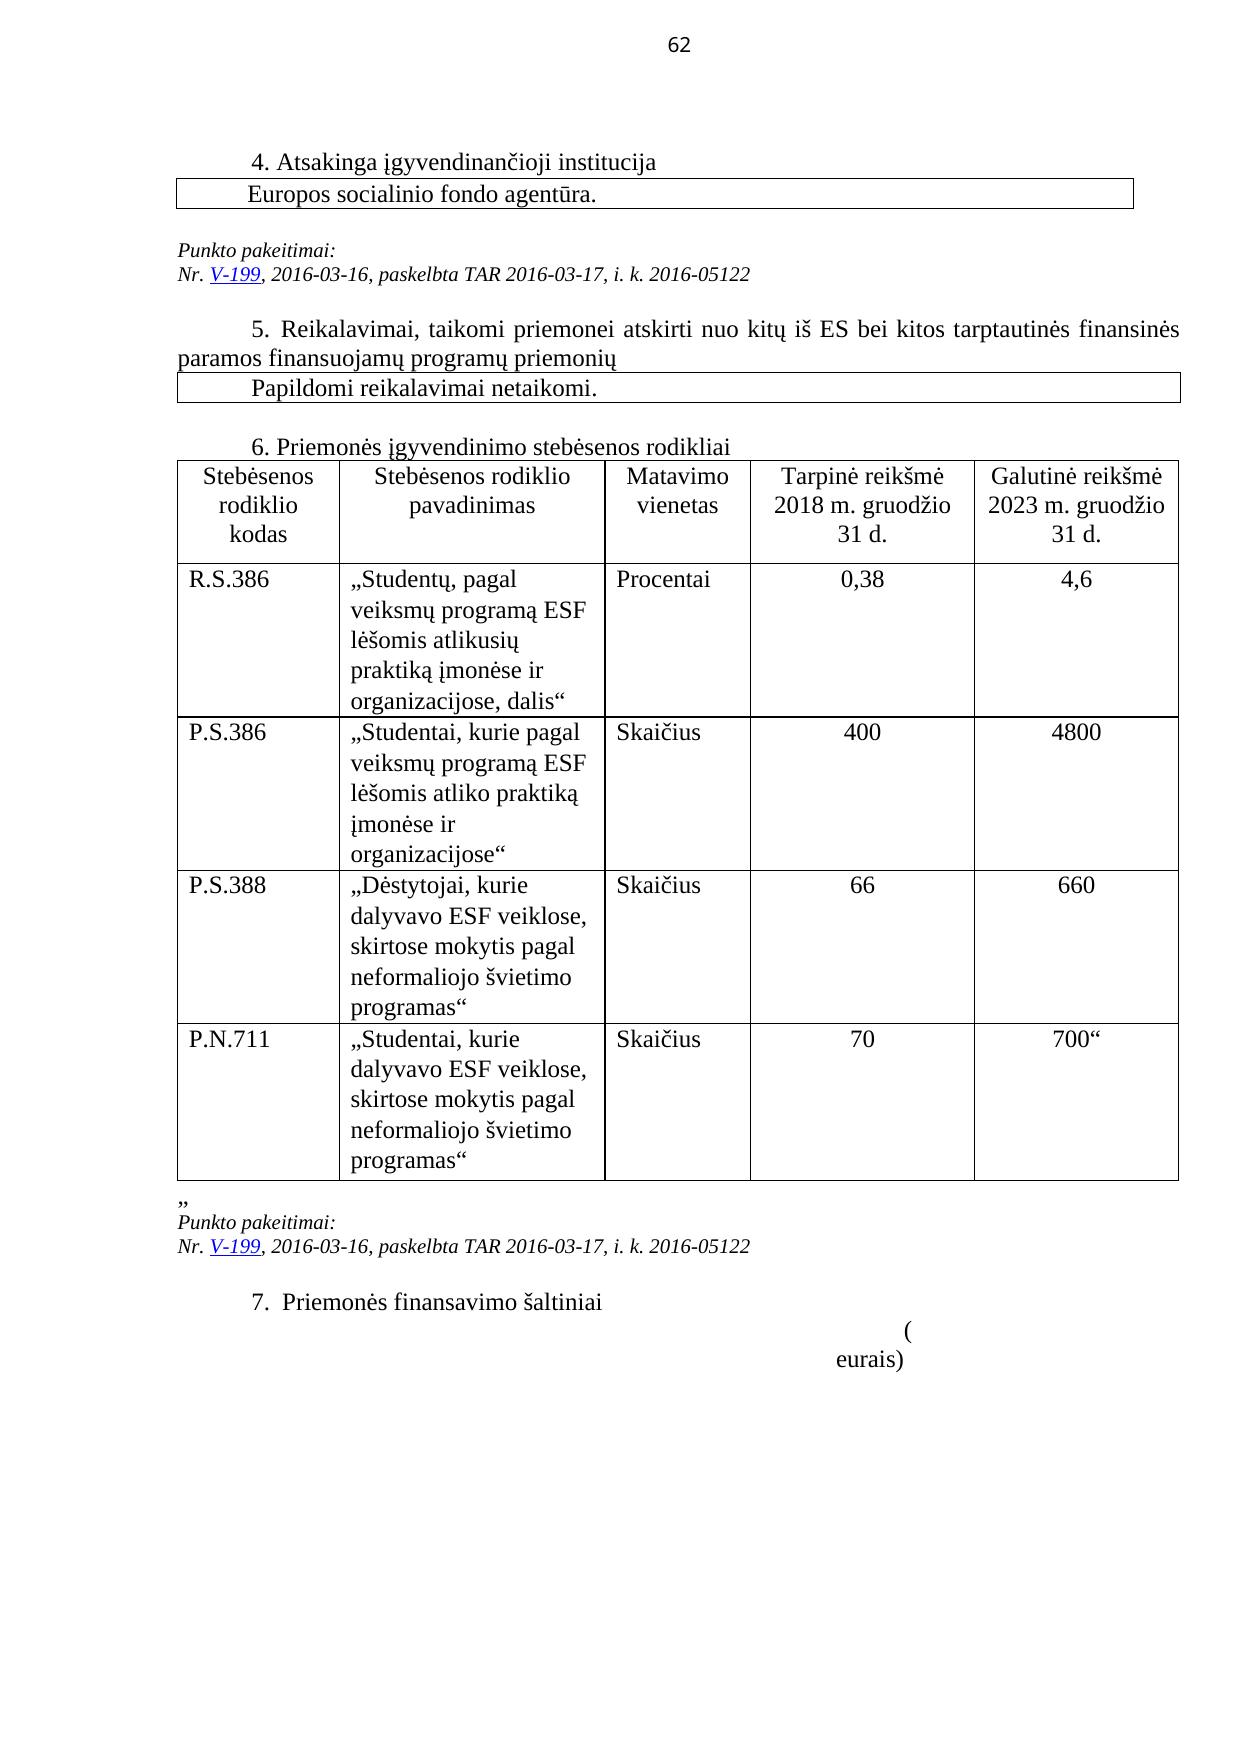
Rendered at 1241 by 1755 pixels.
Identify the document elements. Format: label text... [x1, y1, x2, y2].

table_cell 700“ [975, 1024, 1178, 1180]
table_header Tarpinė reikšmė 2018 m. gruodžio 31 d. [751, 461, 974, 563]
table_cell „Studentų, pagal veiksmų programą ESF lėšomis atlikusių praktiką įmonėse ir organizacijose, dalis“ [340, 564, 604, 716]
table_header Stebėsenos rodiklio pavadinimas [340, 461, 604, 563]
text Nr. V-199, 2016-03-16, paskelbta TAR 2016-03-17, i. k. 2016-05122 [177, 1234, 1181, 1258]
table_cell P.S.388 [178, 871, 339, 1023]
table_cell P.S.386 [178, 718, 339, 869]
table_header Stebėsenos rodiklio kodas [178, 461, 339, 563]
table_cell 4,6 [975, 564, 1178, 716]
text 5. Reikalavimai, taikomi priemonei atskirti nuo kitų iš ES bei kitos tarptautinės finansinės paramos finansuojamų programų priemonių [177, 314, 1181, 372]
table_cell P.N.711 [178, 1024, 339, 1180]
table_cell Skaičius [606, 871, 750, 1023]
table_cell 66 [751, 871, 974, 1023]
text 6. Priemonės įgyvendinimo stebėsenos rodikliai [177, 432, 1181, 460]
text (eurais) [177, 1315, 904, 1373]
text Nr. V-199, 2016-03-16, paskelbta TAR 2016-03-17, i. k. 2016-05122 [177, 262, 1181, 286]
table_cell „Studentai, kurie pagal veiksmų programą ESF lėšomis atliko praktiką įmonėse ir organizacijose“ [340, 718, 604, 869]
table_cell 4800 [975, 718, 1178, 869]
text „ [177, 1181, 1181, 1210]
table_cell R.S.386 [178, 564, 339, 716]
table_cell „Dėstytojai, kurie dalyvavo ESF veiklose, skirtose mokytis pagal neformaliojo švietimo programas“ [340, 871, 604, 1023]
table_header Papildomi reikalavimai netaikomi. [178, 373, 1180, 402]
table_cell 70 [751, 1024, 974, 1180]
table_cell Procentai [606, 564, 750, 716]
table_cell 0,38 [751, 564, 974, 716]
table_header Europos socialinio fondo agentūra. [177, 179, 1133, 208]
text 7. Priemonės finansavimo šaltiniai [251, 1287, 1181, 1315]
table_cell Skaičius [606, 718, 750, 869]
table_cell „Studentai, kurie dalyvavo ESF veiklose, skirtose mokytis pagal neformaliojo švietimo programas“ [340, 1024, 604, 1180]
text Punkto pakeitimai: [177, 238, 1181, 262]
table_cell 660 [975, 871, 1178, 1023]
table_header Galutinė reikšmė 2023 m. gruodžio 31 d. [975, 461, 1178, 563]
table_cell 400 [751, 718, 974, 869]
table_cell Skaičius [606, 1024, 750, 1180]
text Punkto pakeitimai: [177, 1210, 1181, 1234]
text 4. Atsakinga įgyvendinančioji institucija [251, 147, 1181, 176]
table_header Matavimo vienetas [606, 461, 750, 563]
